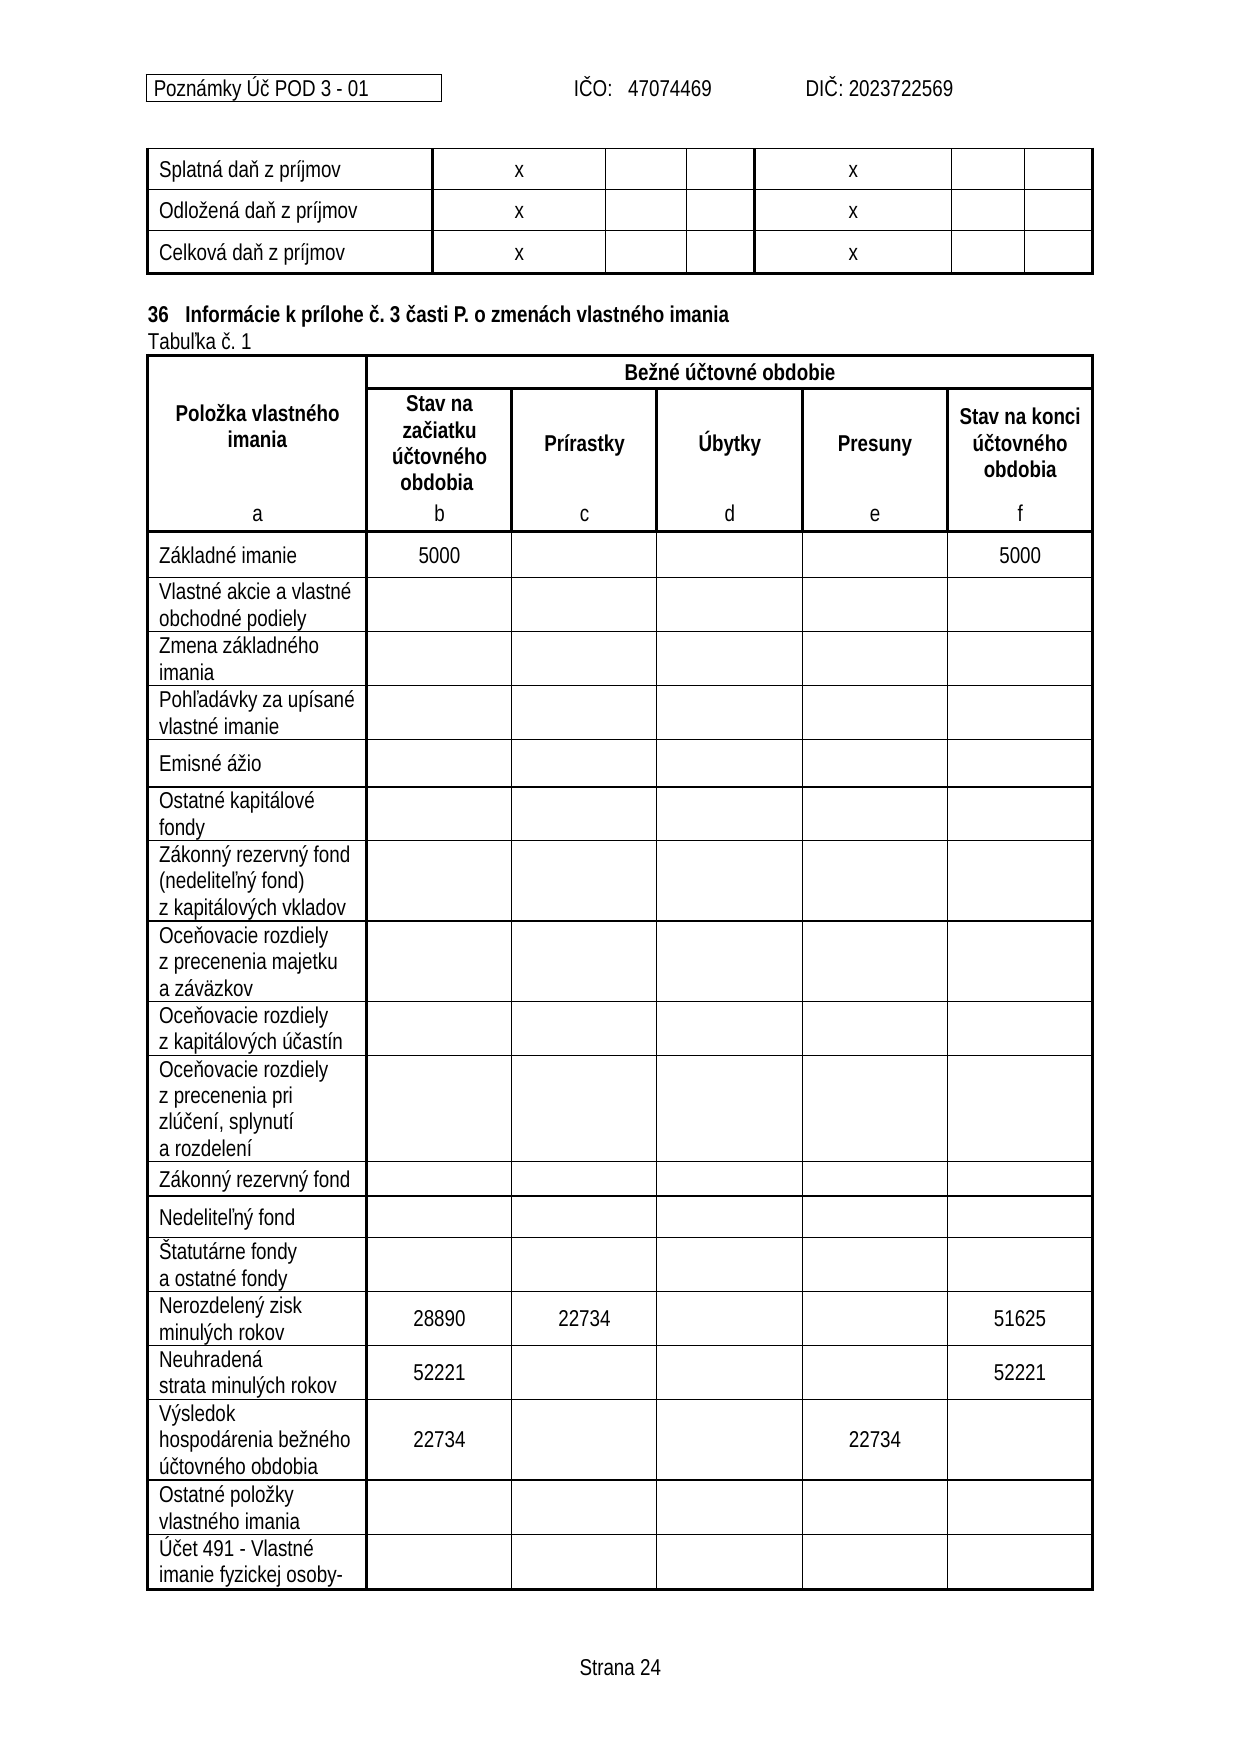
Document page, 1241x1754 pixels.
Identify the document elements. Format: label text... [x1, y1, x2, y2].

table_cell [803, 922, 947, 1001]
table_cell [606, 231, 686, 272]
table_cell [657, 1162, 802, 1195]
table_cell [948, 1238, 1091, 1291]
table_cell [948, 1002, 1091, 1054]
table_cell [368, 1481, 511, 1534]
title Informácie k prílohe č. 3 časti P. o zmenách vlastného imania [148, 301, 1092, 328]
table_cell [368, 1197, 511, 1237]
table_cell [512, 841, 656, 920]
table_cell Zákonný rezervný fond [149, 1162, 365, 1195]
table_cell [368, 922, 511, 1001]
table_cell [948, 740, 1091, 786]
table_cell [368, 686, 511, 739]
table_cell [512, 1535, 656, 1588]
table_header Bežné účtovné obdobie [368, 357, 1091, 387]
table_cell [1025, 190, 1091, 230]
table_cell [948, 788, 1091, 840]
table_cell [803, 788, 947, 840]
table_cell [803, 1481, 947, 1534]
table_cell [368, 1535, 511, 1588]
table_cell [803, 740, 947, 786]
table_cell [948, 1535, 1091, 1588]
table_cell 5000 [948, 533, 1091, 577]
table_cell [657, 1346, 802, 1398]
table_cell [657, 1056, 802, 1161]
table_cell Úbytky [658, 390, 801, 496]
table_cell [948, 632, 1091, 685]
table_cell [1025, 231, 1091, 272]
table_cell [512, 578, 656, 631]
table_cell Odložená daň z príjmov [149, 190, 431, 230]
table_cell 51625 [948, 1292, 1091, 1345]
table_cell Štatutárne fondy a ostatné fondy [149, 1238, 365, 1291]
table_cell [512, 1002, 656, 1054]
table_cell [368, 1056, 511, 1161]
table_cell Nerozdelený zisk minulých rokov [149, 1292, 365, 1345]
table_cell 52221 [368, 1346, 511, 1398]
table_cell 22734 [368, 1400, 511, 1479]
table_cell a [149, 496, 365, 530]
table_cell [948, 1197, 1091, 1237]
table_cell [512, 922, 656, 1001]
table_cell [948, 1056, 1091, 1161]
table_cell [687, 231, 753, 272]
table_cell [803, 533, 947, 577]
table_cell Stav na konci účtovného obdobia [949, 390, 1091, 496]
table_cell [512, 1481, 656, 1534]
table_cell Základné imanie [149, 533, 365, 577]
table_cell Ostatné kapitálové fondy [149, 788, 365, 840]
table_cell [687, 149, 753, 189]
table_cell Pohľadávky za upísané vlastné imanie [149, 686, 365, 739]
table_cell [657, 1535, 802, 1588]
table_cell Celková daň z príjmov [149, 231, 431, 272]
table_cell [657, 1197, 802, 1237]
table_cell [803, 1346, 947, 1398]
table_cell Účet 491 - Vlastné imanie fyzickej osoby- [149, 1535, 365, 1588]
table_cell [803, 578, 947, 631]
table_cell [1025, 149, 1091, 189]
table_cell [368, 788, 511, 840]
table_cell [512, 1056, 656, 1161]
table_cell [512, 1346, 656, 1398]
table_cell [952, 231, 1024, 272]
table_cell [952, 149, 1024, 189]
table_cell [512, 788, 656, 840]
table_cell 22734 [803, 1400, 947, 1479]
table_cell [657, 578, 802, 631]
table_cell [803, 841, 947, 920]
table_cell [657, 533, 802, 577]
table_cell [606, 149, 686, 189]
table_cell [803, 1292, 947, 1345]
table_cell [948, 1162, 1091, 1195]
table_cell x [756, 149, 951, 189]
table_cell [657, 740, 802, 786]
table_cell [657, 841, 802, 920]
table_cell x [434, 149, 605, 189]
table_cell [368, 1162, 511, 1195]
table_cell Splatná daň z príjmov [149, 149, 431, 189]
table_cell x [756, 231, 951, 272]
table_cell [803, 1002, 947, 1054]
table_cell [657, 1400, 802, 1479]
table_cell Ostatné položky vlastného imania [149, 1481, 365, 1534]
table_cell 22734 [512, 1292, 656, 1345]
table_cell 5000 [368, 533, 511, 577]
table_cell [657, 788, 802, 840]
table_cell [803, 1162, 947, 1195]
text Tabuľka č. 1 [148, 328, 1092, 354]
table_cell Oceňovacie rozdiely z precenenia majetku a záväzkov [149, 922, 365, 1001]
table_cell [657, 1002, 802, 1054]
table_cell [606, 190, 686, 230]
table_cell [512, 740, 656, 786]
table_header Položka vlastného imania [149, 357, 365, 496]
table_cell Presuny [804, 390, 946, 496]
table_cell [368, 1002, 511, 1054]
table_cell [948, 1400, 1091, 1479]
table_cell [512, 1400, 656, 1479]
table_cell [657, 686, 802, 739]
table_cell [803, 1535, 947, 1588]
table_cell Nedeliteľný fond [149, 1197, 365, 1237]
table_cell [803, 1056, 947, 1161]
table_cell x [434, 231, 605, 272]
table_cell [803, 1197, 947, 1237]
table_cell c [513, 496, 655, 530]
table_cell [948, 1481, 1091, 1534]
table_cell [368, 1238, 511, 1291]
table_cell [512, 686, 656, 739]
table_cell [657, 632, 802, 685]
table_cell [952, 190, 1024, 230]
table_cell f [949, 496, 1091, 530]
table_cell x [434, 190, 605, 230]
table_cell [687, 190, 753, 230]
table_cell b [368, 496, 510, 530]
table_cell Vlastné akcie a vlastné obchodné podiely [149, 578, 365, 631]
table_cell e [804, 496, 946, 530]
table_cell Zákonný rezervný fond (nedeliteľný fond) z kapitálových vkladov [149, 841, 365, 920]
table_cell [512, 1162, 656, 1195]
table_cell Výsledok hospodárenia bežného účtovného obdobia [149, 1400, 365, 1479]
table_cell [657, 1481, 802, 1534]
table_cell [512, 632, 656, 685]
table_cell Neuhradená strata minulých rokov [149, 1346, 365, 1398]
table_cell [948, 841, 1091, 920]
table_cell [657, 1292, 802, 1345]
table_cell [512, 533, 656, 577]
table_cell [803, 632, 947, 685]
table_cell [368, 578, 511, 631]
table_cell Prírastky [513, 390, 655, 496]
table_cell [803, 686, 947, 739]
table_cell [657, 922, 802, 1001]
table_cell [368, 740, 511, 786]
table_cell [368, 841, 511, 920]
table_cell Zmena základného imania [149, 632, 365, 685]
table_cell [803, 1238, 947, 1291]
table_cell [948, 686, 1091, 739]
table_cell [512, 1197, 656, 1237]
table_cell 52221 [948, 1346, 1091, 1398]
table_cell [948, 578, 1091, 631]
table_cell d [658, 496, 801, 530]
table_cell x [756, 190, 951, 230]
table_cell Stav na začiatku účtovného obdobia [368, 390, 510, 496]
table_cell [368, 632, 511, 685]
table_cell Emisné ážio [149, 740, 365, 786]
table_cell [512, 1238, 656, 1291]
table_cell Oceňovacie rozdiely z precenenia pri zlúčení, splynutí a rozdelení [149, 1056, 365, 1161]
table_cell 28890 [368, 1292, 511, 1345]
table_cell Oceňovacie rozdiely z kapitálových účastín [149, 1002, 365, 1054]
table_cell [948, 922, 1091, 1001]
table_cell [657, 1238, 802, 1291]
